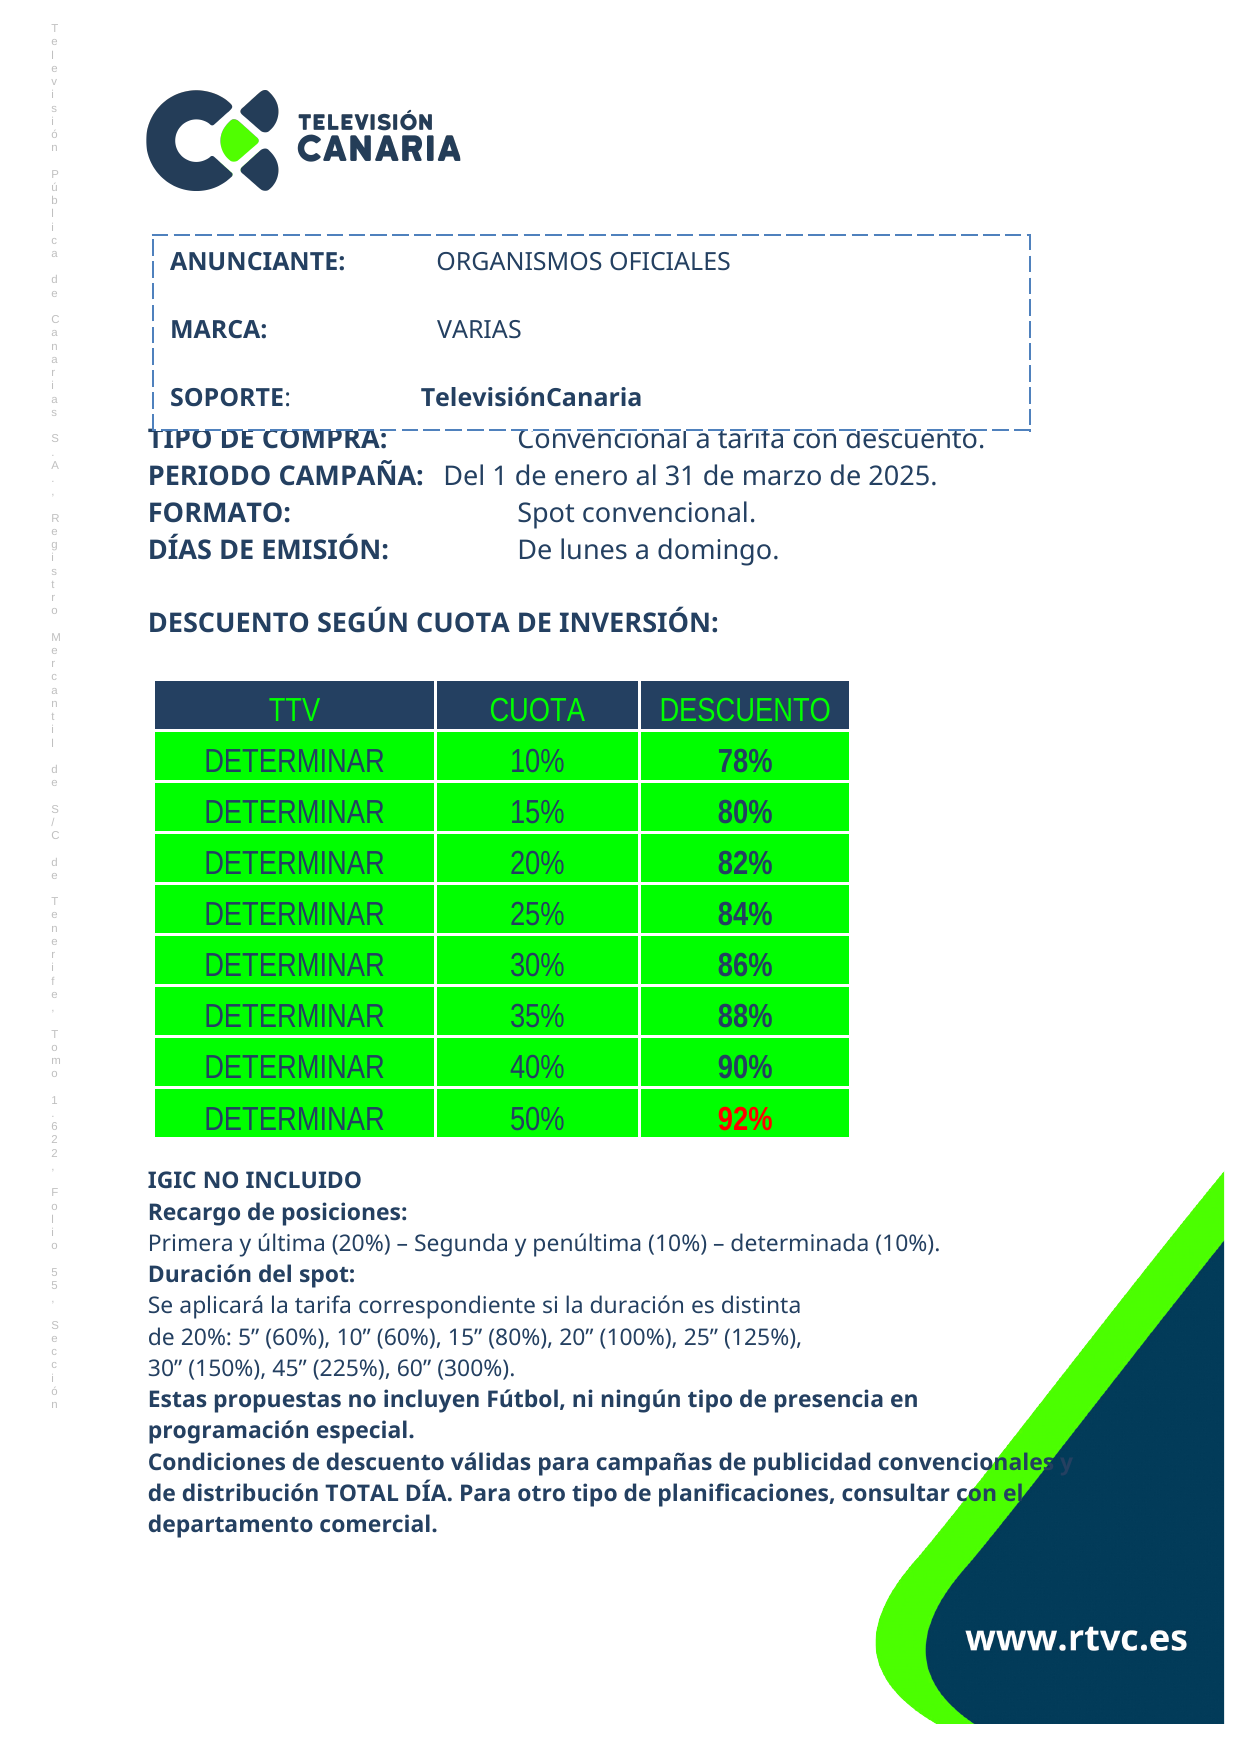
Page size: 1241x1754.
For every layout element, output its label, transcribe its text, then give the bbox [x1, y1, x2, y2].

text DESCUENTO SEGÚN CUOTA DE INVERSIÓN: [148, 604, 1078, 641]
table_cell 20% [437, 834, 638, 882]
table_header CUOTA [437, 681, 638, 729]
text Duración del spot: [148, 1258, 1122, 1289]
text IGIC NO INCLUIDO [148, 1164, 1122, 1195]
table_cell 86% [641, 936, 849, 984]
table_cell 88% [641, 987, 849, 1035]
table_cell DETERMINAR [155, 1038, 434, 1086]
table_cell DETERMINAR [155, 783, 434, 831]
table_cell 25% [437, 885, 638, 933]
table_cell DETERMINAR [155, 732, 434, 780]
text Se aplicará la tarifa correspondiente si la duración es distinta [148, 1289, 1122, 1320]
table_cell 30% [437, 936, 638, 984]
table_header DESCUENTO [641, 681, 849, 729]
text FORMATO: Spot convencional. [148, 493, 1078, 530]
text MARCA: VARIAS [170, 312, 1013, 346]
text SOPORTE: TelevisiónCanaria [170, 380, 1013, 414]
text Primera y última (20%) – Segunda y penúltima (10%) – determinada (10%). [148, 1227, 1122, 1258]
table_cell DETERMINAR [155, 936, 434, 984]
table_header TTV [155, 681, 434, 729]
table_cell 80% [641, 783, 849, 831]
text departamento comercial. [148, 1508, 957, 1539]
table_cell DETERMINAR [155, 987, 434, 1035]
text programación especial. [148, 1414, 1031, 1445]
text 30” (150%), 45” (225%), 60” (300%). [148, 1352, 1079, 1383]
table_cell DETERMINAR [155, 834, 434, 882]
table_cell 15% [437, 783, 638, 831]
text ANUNCIANTE: ORGANISMOS OFICIALES [170, 244, 1013, 278]
text PERIODO CAMPAÑA: Del 1 de enero al 31 de marzo de 2025. [148, 456, 1078, 493]
text Recargo de posiciones: [148, 1195, 1122, 1227]
table_cell 40% [437, 1038, 638, 1086]
text TIPO DE COMPRA: Convencional a tarifa con descuento. [148, 419, 1078, 456]
table_cell 92% [641, 1089, 849, 1137]
text Condiciones de descuento válidas para campañas de publicidad convencionales y [148, 1445, 1006, 1477]
table_cell 82% [641, 834, 849, 882]
table_cell 50% [437, 1089, 638, 1137]
table_cell DETERMINAR [155, 885, 434, 933]
text de distribución TOTAL DÍA. Para otro tipo de planificaciones, consultar con el [148, 1477, 981, 1508]
table_cell DETERMINAR [155, 1089, 434, 1137]
table_cell 78% [641, 732, 849, 780]
text DÍAS DE EMISIÓN: De lunes a domingo. [148, 530, 1078, 567]
table_cell 84% [641, 885, 849, 933]
table_cell 10% [437, 732, 638, 780]
text Estas propuestas no incluyen Fútbol, ni ningún tipo de presencia en [148, 1383, 1055, 1414]
table_cell 90% [641, 1038, 849, 1086]
table_cell 35% [437, 987, 638, 1035]
text de 20%: 5” (60%), 10” (60%), 15” (80%), 20” (100%), 25” (125%), [148, 1320, 1104, 1352]
